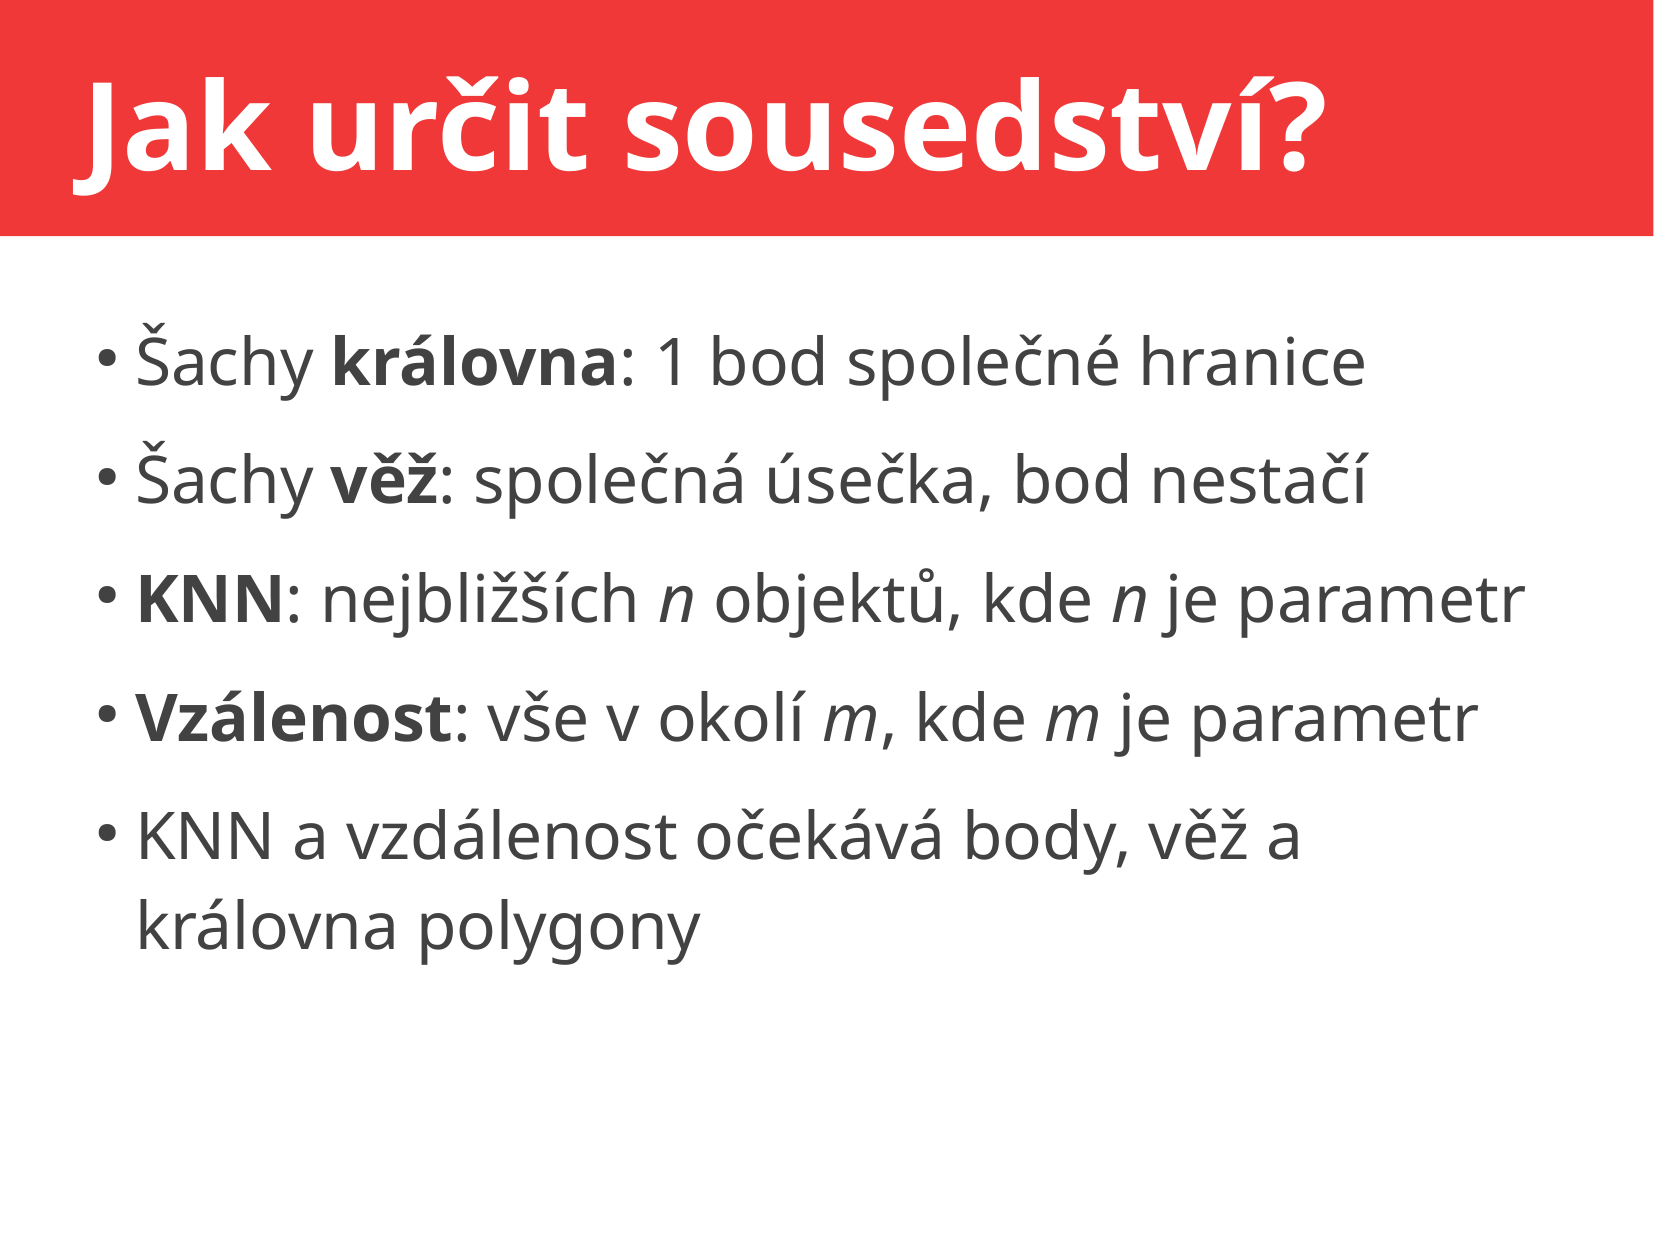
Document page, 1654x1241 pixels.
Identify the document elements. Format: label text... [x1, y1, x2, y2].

list Šachy královna: 1 bod společné hranice Šachy věž: společná úsečka, bod nestačí KNN: nejbližších n objektů, kde n je parametr Vzálenost: vše v okolí m, kde m je parametr KNN a vzdálenost očekává body, věž a královna polygony [82, 314, 1563, 1080]
title Jak určit sousedství? [82, 19, 1571, 227]
